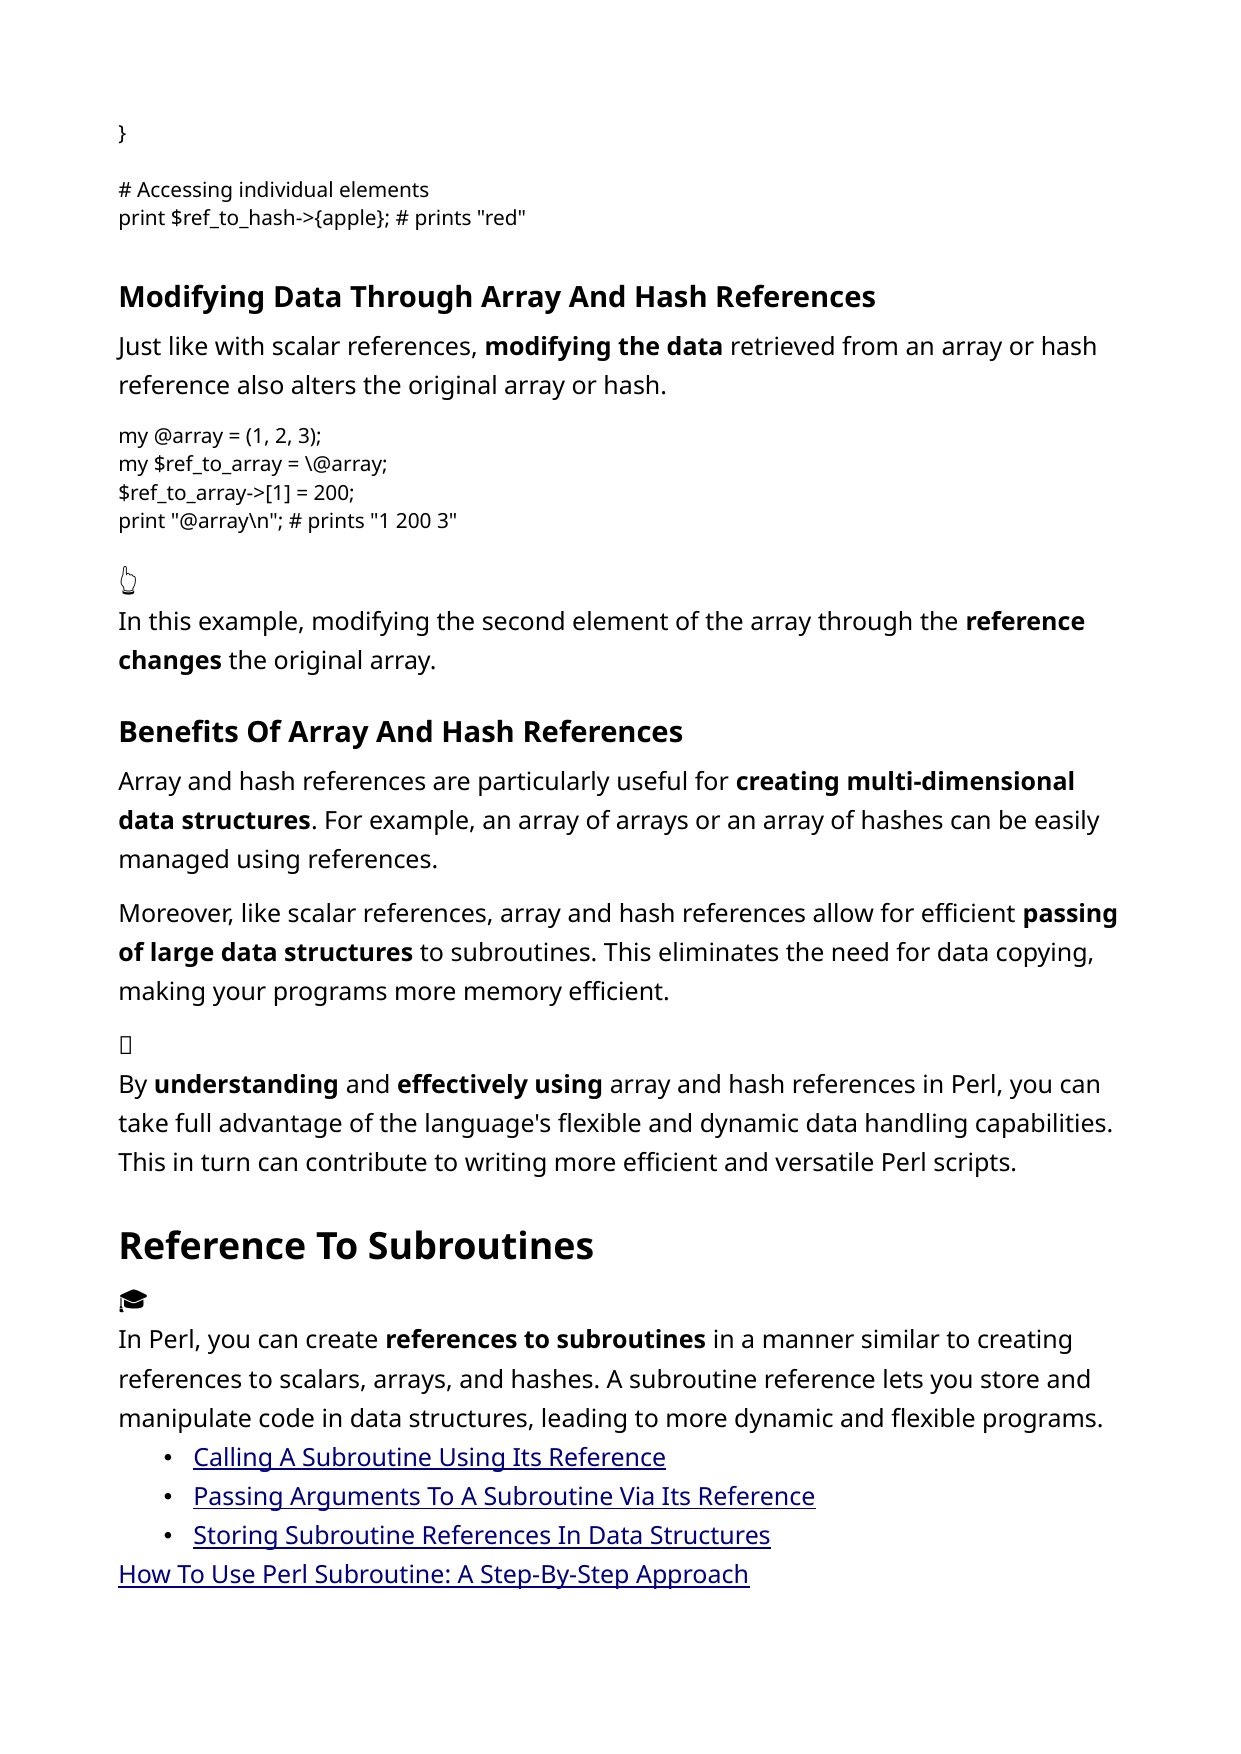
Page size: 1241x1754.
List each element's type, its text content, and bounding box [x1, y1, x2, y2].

text 👆 [118, 564, 1122, 598]
text 🧐 [118, 1027, 1122, 1061]
text In this example, modifying the second element of the array through the reference changes the original array. [118, 603, 1122, 677]
list Passing Arguments To A Subroutine Via Its Reference [164, 1479, 1122, 1513]
text 🎓 [118, 1283, 1122, 1317]
text Array and hash references are particularly useful for creating multi-dimensional data structures. For example, an array of arrays or an array of hashes can be easily managed using references. [118, 763, 1122, 876]
text Moreover, like scalar references, array and hash references allow for efficient passing of large data structures to subroutines. This eliminates the need for data copying, making your programs more memory efficient. [118, 895, 1122, 1008]
text How To Use Perl Subroutine: A Step-By-Step Approach [118, 1557, 1122, 1591]
text } [118, 118, 1122, 147]
text my @array = (1, 2, 3); [118, 421, 1122, 449]
subtitle Benefits Of Array And Hash References [118, 711, 1122, 751]
list Storing Subroutine References In Data Structures [164, 1518, 1122, 1552]
text Just like with scalar references, modifying the data retrieved from an array or hash reference also alters the original array or hash. [118, 328, 1122, 401]
text print $ref_to_hash->{apple}; # prints "red" [118, 203, 1122, 232]
text print "@array\n"; # prints "1 200 3" [118, 506, 1122, 535]
text my $ref_to_array = \@array; [118, 449, 1122, 478]
text $ref_to_array->[1] = 200; [118, 478, 1122, 506]
list Calling A Subroutine Using Its Reference [164, 1439, 1122, 1474]
text # Accessing individual elements [118, 175, 1122, 203]
text By understanding and effectively using array and hash references in Perl, you can take full advantage of the language's flexible and dynamic data handling capabilities. This in turn can contribute to writing more efficient and versatile Perl scripts. [118, 1066, 1122, 1179]
subtitle Reference To Subroutines [118, 1219, 1122, 1270]
text In Perl, you can create references to subroutines in a manner similar to creating references to scalars, arrays, and hashes. A subroutine reference lets you store and manipulate code in data structures, leading to more dynamic and flexible programs. [118, 1322, 1122, 1434]
subtitle Modifying Data Through Array And Hash References [118, 276, 1122, 316]
